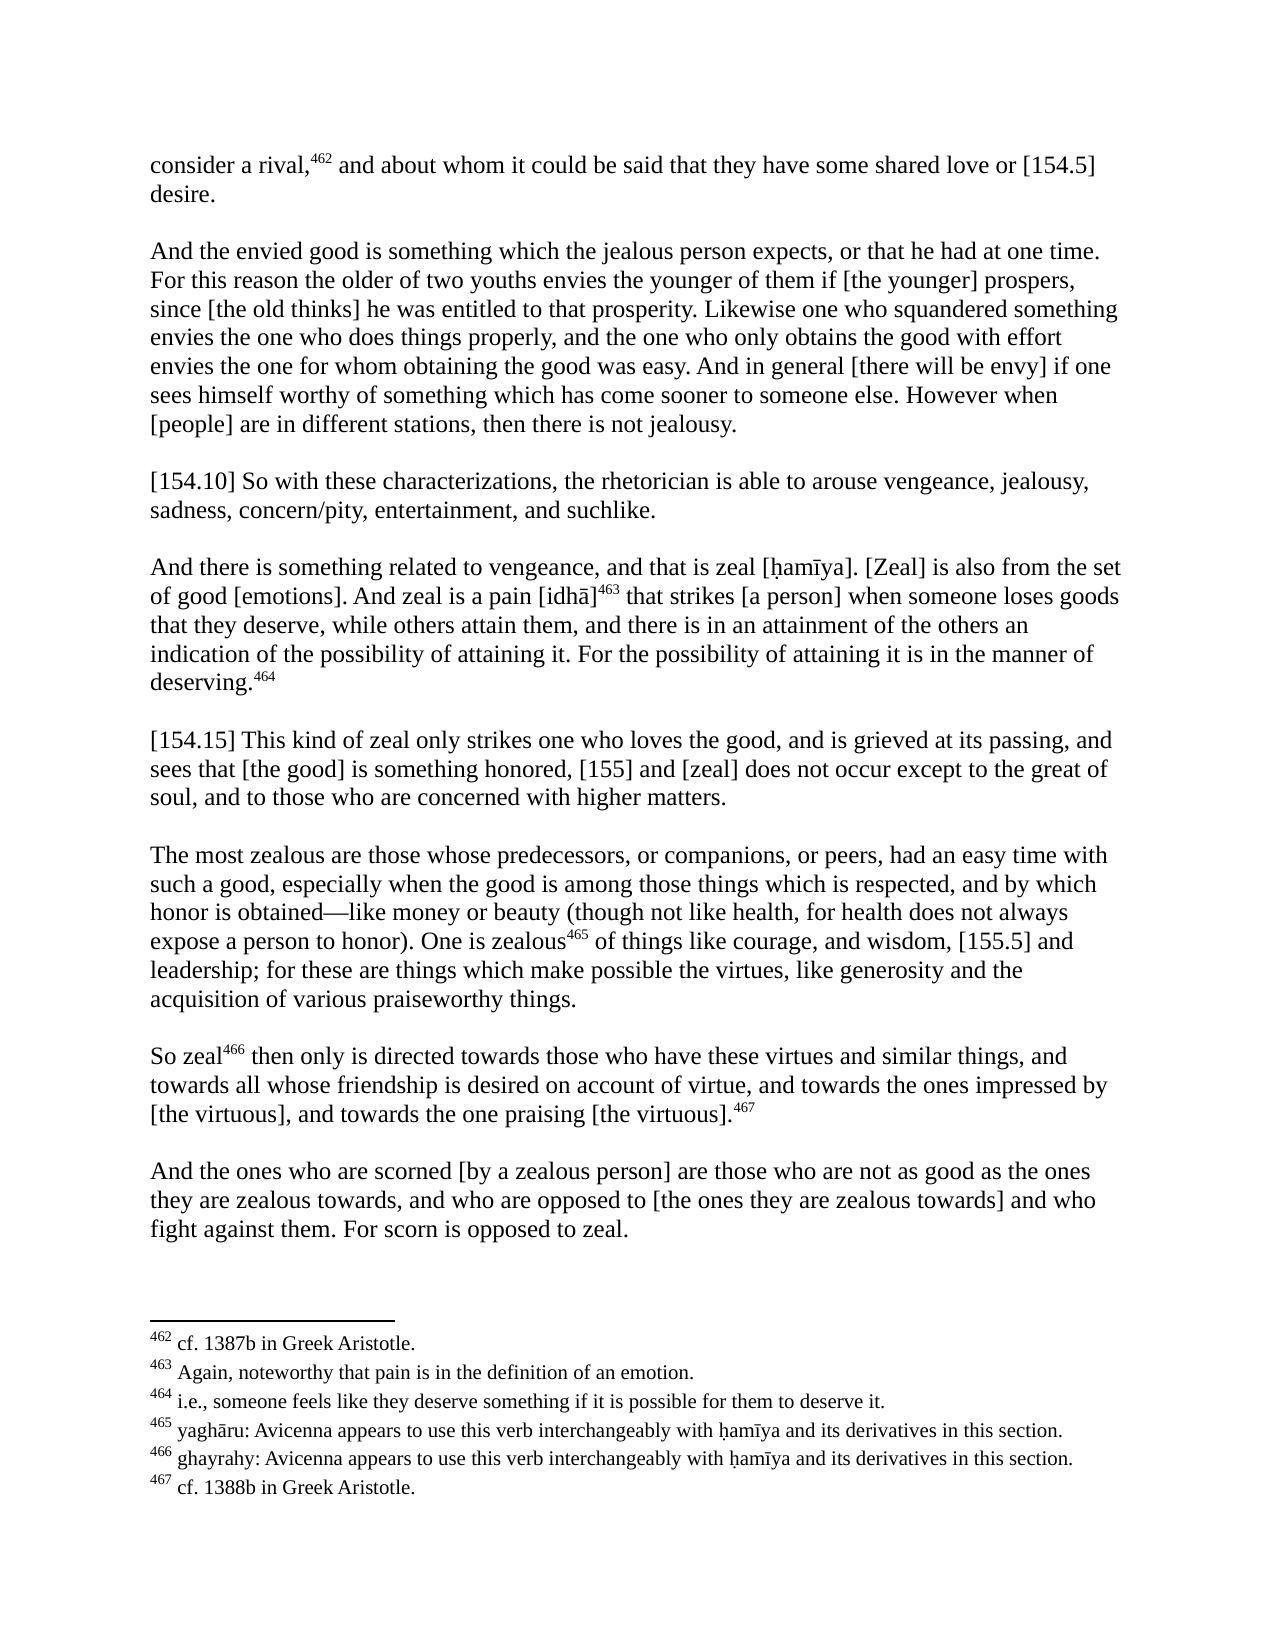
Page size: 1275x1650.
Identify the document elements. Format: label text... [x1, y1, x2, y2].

text And there is something related to vengeance, and that is zeal [ḥamīya]. [Zeal] is also from the set of good [emotions]. And zeal is a pain [idhā] that strikes [a person] when someone loses goods that they deserve, while others attain them, and there is in an attainment of the others an indication of the possibility of attaining it. For the possibility of attaining it is in the manner of deserving. [150, 552, 1125, 696]
text ghayrahy: Avicenna appears to use this verb interchangeably with ḥamīya and its derivatives in this section. [150, 1442, 1125, 1471]
text So zeal then only is directed towards those who have these virtues and similar things, and towards all whose friendship is desired on account of virtue, and towards the ones impressed by [the virtuous], and towards the one praising [the virtuous]. [150, 1041, 1125, 1127]
text The most zealous are those whose predecessors, or companions, or peers, had an easy time with such a good, especially when the good is among those things which is respected, and by which honor is obtained—like money or beauty (though not like health, for health does not always expose a person to honor). One is zealous of things like courage, and wisdom, [155.5] and leadership; for these are things which make possible the virtues, like generosity and the acquisition of various praiseworthy things. [150, 840, 1125, 1012]
text And the envied good is something which the jealous person expects, or that he had at one time. For this reason the older of two youths envies the younger of them if [the younger] prospers, since [the old thinks] he was entitled to that prosperity. Likewise one who squandered something envies the one who does things properly, and the one who only obtains the good with effort envies the one for whom obtaining the good was easy. And in general [there will be envy] if one sees himself worthy of something which has come sooner to someone else. However when [people] are in different stations, then there is not jealousy. [150, 236, 1125, 437]
text consider a rival, and about whom it could be said that they have some shared love or [154.5] desire. [150, 150, 1125, 207]
text Again, noteworthy that pain is in the definition of an emotion. [150, 1356, 1125, 1385]
text [154.15] This kind of zeal only strikes one who loves the good, and is grieved at its passing, and sees that [the good] is something honored, [155] and [zeal] does not occur except to the great of soul, and to those who are concerned with higher matters. [150, 725, 1125, 811]
text yaghāru: Avicenna appears to use this verb interchangeably with ḥamīya and its derivatives in this section. [150, 1414, 1125, 1442]
text [154.10] So with these characterizations, the rhetorician is able to arouse vengeance, jealousy, sadness, concern/pity, entertainment, and suchlike. [150, 466, 1125, 524]
text cf. 1388b in Greek Aristotle. [150, 1471, 1125, 1500]
text cf. 1387b in Greek Aristotle. [150, 1327, 1125, 1356]
text And the ones who are scorned [by a zealous person] are those who are not as good as the ones they are zealous towards, and who are opposed to [the ones they are zealous towards] and who fight against them. For scorn is opposed to zeal. [150, 1156, 1125, 1242]
text i.e., someone feels like they deserve something if it is possible for them to deserve it. [150, 1385, 1125, 1414]
